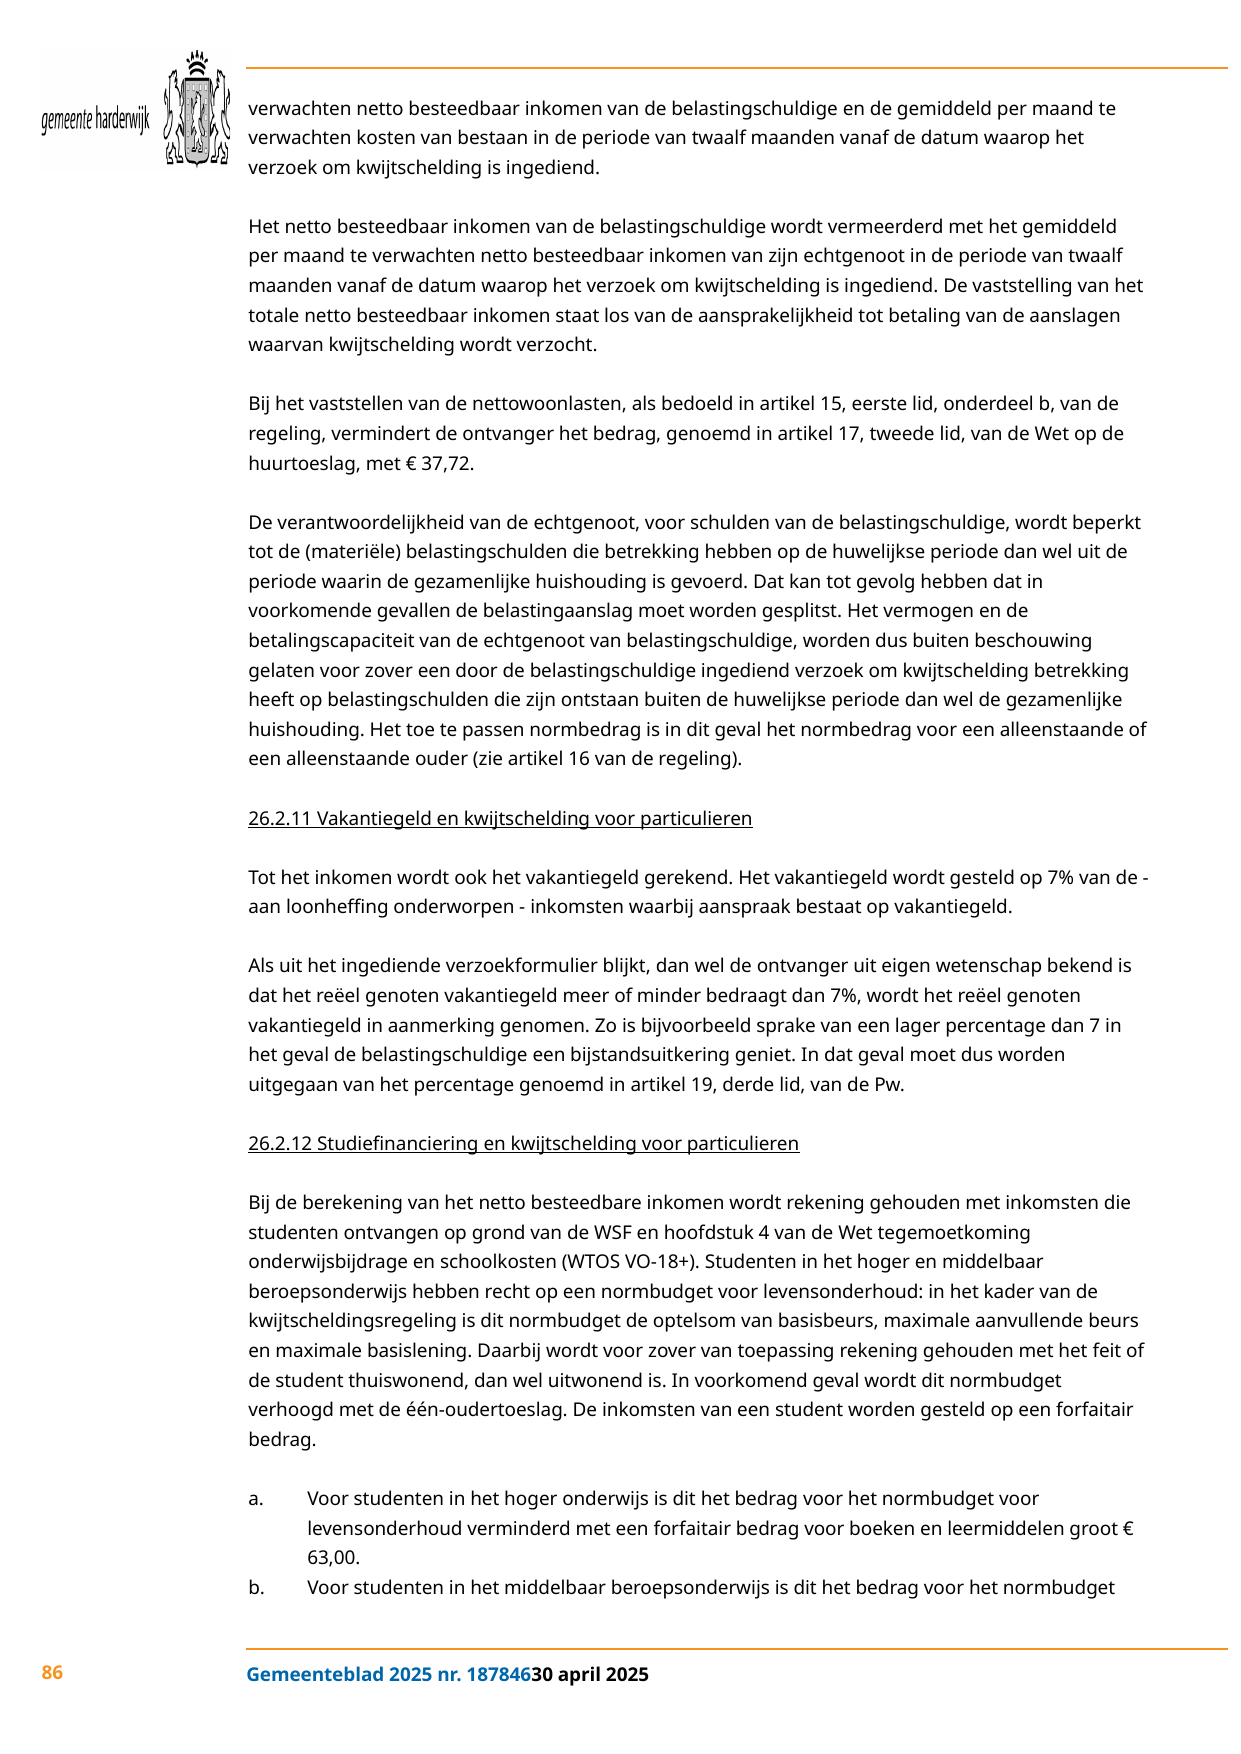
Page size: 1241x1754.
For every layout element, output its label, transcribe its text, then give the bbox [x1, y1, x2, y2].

text Bij het vaststellen van de nettowoonlasten, als bedoeld in artikel 15, eerste lid, onderdeel b, van de regeling, vermindert de ontvanger het bedrag, genoemd in artikel 17, tweede lid, van de Wet op de huurtoeslag, met € 37,72. [248, 391, 1152, 476]
text 26.2.11 Vakantiegeld en kwijtschelding voor particulieren [248, 805, 1152, 831]
text verwachten netto besteedbaar inkomen van de belastingschuldige en de gemiddeld per maand te verwachten kosten van bestaan in de periode van twaalf maanden vanaf de datum waarop het verzoek om kwijtschelding is ingediend. [248, 95, 1152, 180]
text Bij de berekening van het netto besteedbare inkomen wordt rekening gehouden met inkomsten die studenten ontvangen op grond van de WSF en hoofdstuk 4 van de Wet tegemoetkoming onderwijsbijdrage en schoolkosten (WTOS VO-18+). Studenten in het hoger en middelbaar beroepsonderwijs hebben recht op een normbudget voor levensonderhoud: in het kader van de kwijtscheldingsregeling is dit normbudget de optelsom van basisbeurs, maximale aanvullende beurs en maximale basislening. Daarbij wordt voor zover van toepassing rekening gehouden met het feit of de student thuiswonend, dan wel uitwonend is. In voorkomend geval wordt dit normbudget verhoogd met de één-oudertoeslag. De inkomsten van een student worden gesteld op een forfaitair bedrag. [248, 1189, 1152, 1452]
text Tot het inkomen wordt ook het vakantiegeld gerekend. Het vakantiegeld wordt gesteld op 7% van de - aan loonheffing onderworpen - inkomsten waarbij aanspraak bestaat op vakantiegeld. [248, 864, 1152, 919]
text De verantwoordelijkheid van de echtgenoot, voor schulden van de belastingschuldige, wordt beperkt tot de (materiële) belastingschulden die betrekking hebben op de huwelijkse periode dan wel uit de periode waarin de gezamenlijke huishouding is gevoerd. Dat kan tot gevolg hebben dat in voorkomende gevallen de belastingaanslag moet worden gesplitst. Het vermogen en de betalingscapaciteit van de echtgenoot van belastingschuldige, worden dus buiten beschouwing gelaten voor zover een door de belastingschuldige ingediend verzoek om kwijtschelding betrekking heeft op belastingschulden die zijn ontstaan buiten de huwelijkse periode dan wel de gezamenlijke huishouding. Het toe te passen normbedrag is in dit geval het normbedrag voor een alleenstaande of een alleenstaande ouder (zie artikel 16 van de regeling). [248, 509, 1152, 771]
picture [41, 47, 231, 172]
text Het netto besteedbaar inkomen van de belastingschuldige wordt vermeerderd met het gemiddeld per maand te verwachten netto besteedbaar inkomen van zijn echtgenoot in de periode van twaalf maanden vanaf de datum waarop het verzoek om kwijtschelding is ingediend. De vaststelling van het totale netto besteedbaar inkomen staat los van de aansprakelijkheid tot betaling van de aanslagen waarvan kwijtschelding wordt verzocht. [248, 213, 1152, 357]
list Voor studenten in het middelbaar beroepsonderwijs is dit het bedrag voor het normbudget [248, 1574, 1152, 1600]
text 26.2.12 Studiefinanciering en kwijtschelding voor particulieren [248, 1130, 1152, 1156]
text Als uit het ingediende verzoekformulier blijkt, dan wel de ontvanger uit eigen wetenschap bekend is dat het reëel genoten vakantiegeld meer of minder bedraagt dan 7%, wordt het reëel genoten vakantiegeld in aanmerking genomen. Zo is bijvoorbeeld sprake van een lager percentage dan 7 in het geval de belastingschuldige een bijstandsuitkering geniet. In dat geval moet dus worden uitgegaan van het percentage genoemd in artikel 19, derde lid, van de Pw. [248, 953, 1152, 1097]
list Voor studenten in het hoger onderwijs is dit het bedrag voor het normbudget voor levensonderhoud verminderd met een forfaitair bedrag voor boeken en leermiddelen groot € 63,00. [248, 1485, 1152, 1570]
